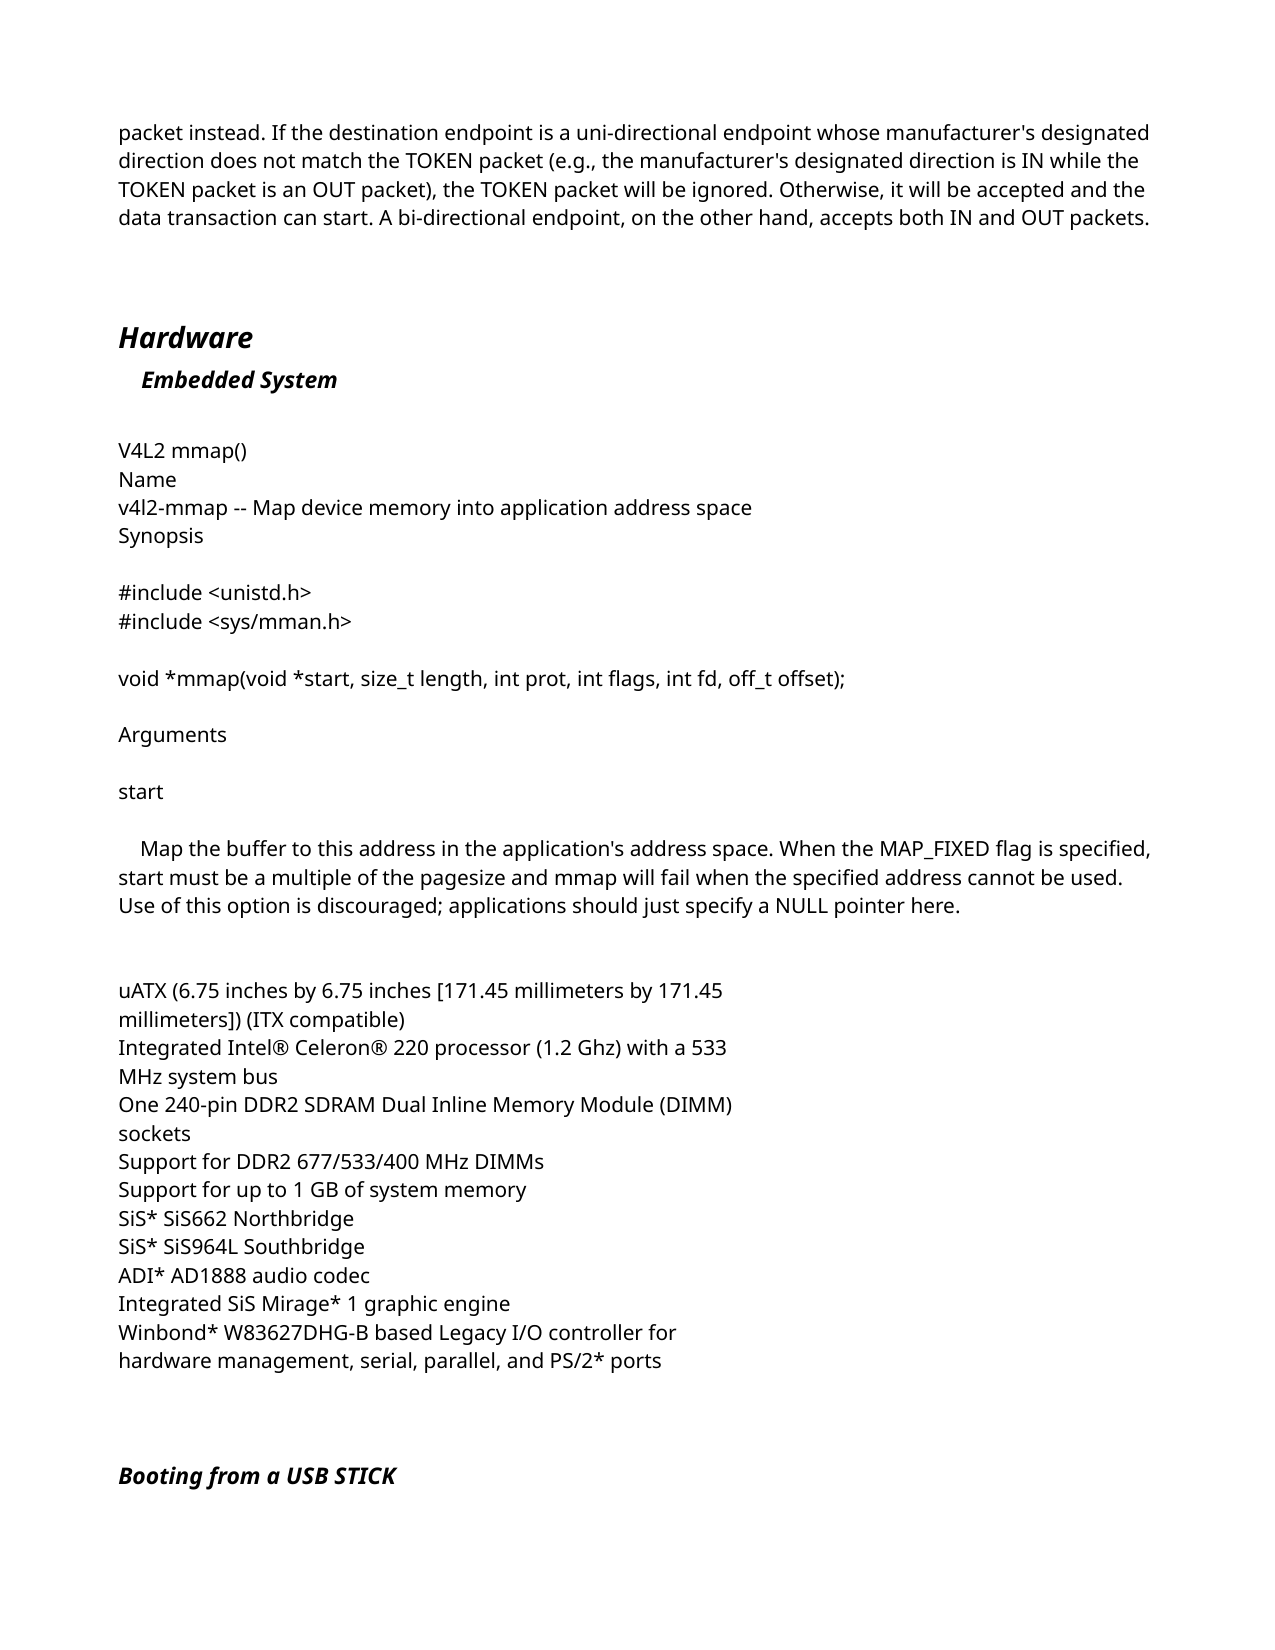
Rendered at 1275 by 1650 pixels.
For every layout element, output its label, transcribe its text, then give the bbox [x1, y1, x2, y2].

text Support for up to 1 GB of system memory [118, 1176, 1157, 1204]
text hardware management, serial, parallel, and PS/2* ports [118, 1346, 1157, 1375]
text #include <unistd.h> [118, 578, 1157, 607]
text Name [118, 465, 1157, 493]
text Synopsis [118, 522, 1157, 550]
text Integrated SiS Mirage* 1 graphic engine [118, 1289, 1157, 1318]
text Support for DDR2 677/533/400 MHz DIMMs [118, 1147, 1157, 1176]
text ADI* AD1888 audio codec [118, 1261, 1157, 1289]
text One 240-pin DDR2 SDRAM Dual Inline Memory Module (DIMM) [118, 1090, 1157, 1119]
text Hardware [118, 317, 1157, 357]
text Embedded System [118, 357, 1157, 397]
text Integrated Intel® Celeron® 220 processor (1.2 Ghz) with a 533 [118, 1033, 1157, 1062]
text SiS* SiS964L Southbridge [118, 1232, 1157, 1261]
text Winbond* W83627DHG-B based Legacy I/O controller for [118, 1318, 1157, 1346]
text millimeters]) (ITX compatible) [118, 1005, 1157, 1033]
text uATX (6.75 inches by 6.75 inches [171.45 millimeters by 171.45 [118, 977, 1157, 1005]
text start [118, 777, 1157, 806]
text sockets [118, 1119, 1157, 1147]
text void *mmap(void *start, size_t length, int prot, int flags, int fd, off_t offset); [118, 664, 1157, 692]
text v4l2-mmap -- Map device memory into application address space [118, 493, 1157, 522]
text Booting from a USB STICK [118, 1460, 1157, 1491]
text packet instead. If the destination endpoint is a uni-directional endpoint whose manufacturer's designated direction does not match the TOKEN packet (e.g., the manufacturer's designated direction is IN while the TOKEN packet is an OUT packet), the TOKEN packet will be ignored. Otherwise, it will be accepted and the data transaction can start. A bi-directional endpoint, on the other hand, accepts both IN and OUT packets. [118, 118, 1157, 232]
text MHz system bus [118, 1062, 1157, 1090]
text V4L2 mmap() [118, 436, 1157, 465]
text Arguments [118, 721, 1157, 749]
text Map the buffer to this address in the application's address space. When the MAP_FIXED flag is specified, start must be a multiple of the pagesize and mmap will fail when the specified address cannot be used. Use of this option is discouraged; applications should just specify a NULL pointer here. [118, 834, 1157, 920]
text #include <sys/mman.h> [118, 607, 1157, 635]
text SiS* SiS662 Northbridge [118, 1204, 1157, 1232]
